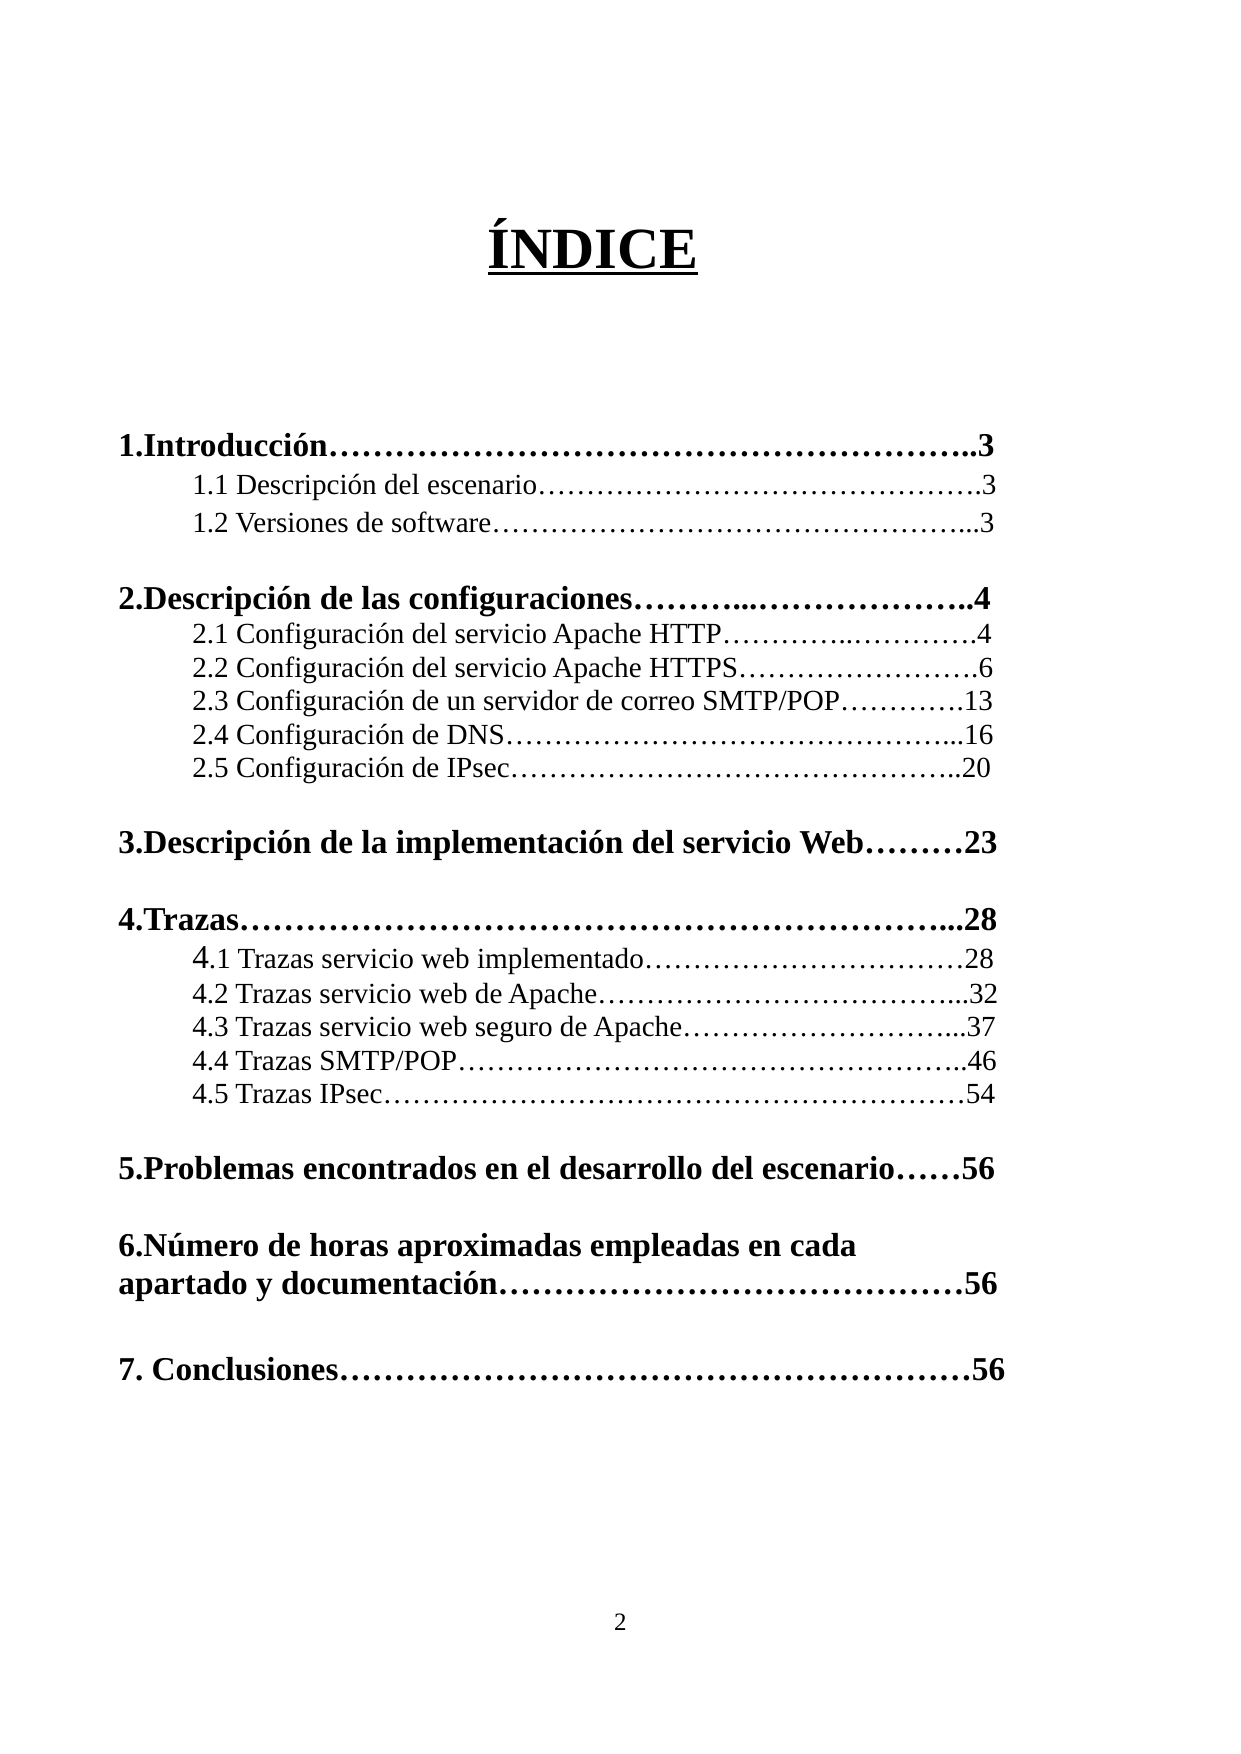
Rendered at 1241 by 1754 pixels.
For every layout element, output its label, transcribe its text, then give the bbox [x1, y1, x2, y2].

text 4.4 Trazas SMTP/POP……………………………………………..46 [118, 1043, 1122, 1076]
text 2.2 Configuración del servicio Apache HTTPS…………………….6 [118, 650, 1122, 683]
text 2.3 Configuración de un servidor de correo SMTP/POP………….13 [118, 683, 1122, 717]
text 2.4 Configuración de DNS………………………………………...16 [118, 717, 1122, 751]
text 1.Introducción…………………………………………………..3 [118, 425, 1122, 463]
text 1.1 Descripción del escenario……………………………………….3 [118, 463, 1122, 501]
text 5.Problemas encontrados en el desarrollo del escenario……56 [118, 1148, 1122, 1187]
text 4.Trazas………………………………………………………...28 [118, 899, 1122, 937]
text 2.5 Configuración de IPsec………………………………………..20 [118, 751, 1122, 784]
text 1.2 Versiones de software…………………………………………...3 [118, 501, 1122, 540]
text ÍNDICE [118, 214, 1122, 281]
text 2.1 Configuración del servicio Apache HTTP…………..………….4 [118, 616, 1122, 650]
text 2.Descripción de las configuraciones………...………………..4 [118, 578, 1122, 616]
text 6.Número de horas aproximadas empleadas en cada [118, 1225, 1122, 1263]
text apartado y documentación……………………………………56 [118, 1263, 1122, 1302]
text 4.1 Trazas servicio web implementado……………………………28 [118, 937, 1122, 976]
text 4.2 Trazas servicio web de Apache………………………………...32 [118, 976, 1122, 1009]
text 4.3 Trazas servicio web seguro de Apache………………………...37 [118, 1009, 1122, 1043]
text 7. Conclusiones…………………………………………………56 [118, 1349, 1122, 1388]
text 4.5 Trazas IPsec……………………………………………………54 [118, 1076, 1122, 1110]
text 3.Descripción de la implementación del servicio Web………23 [118, 822, 1122, 861]
